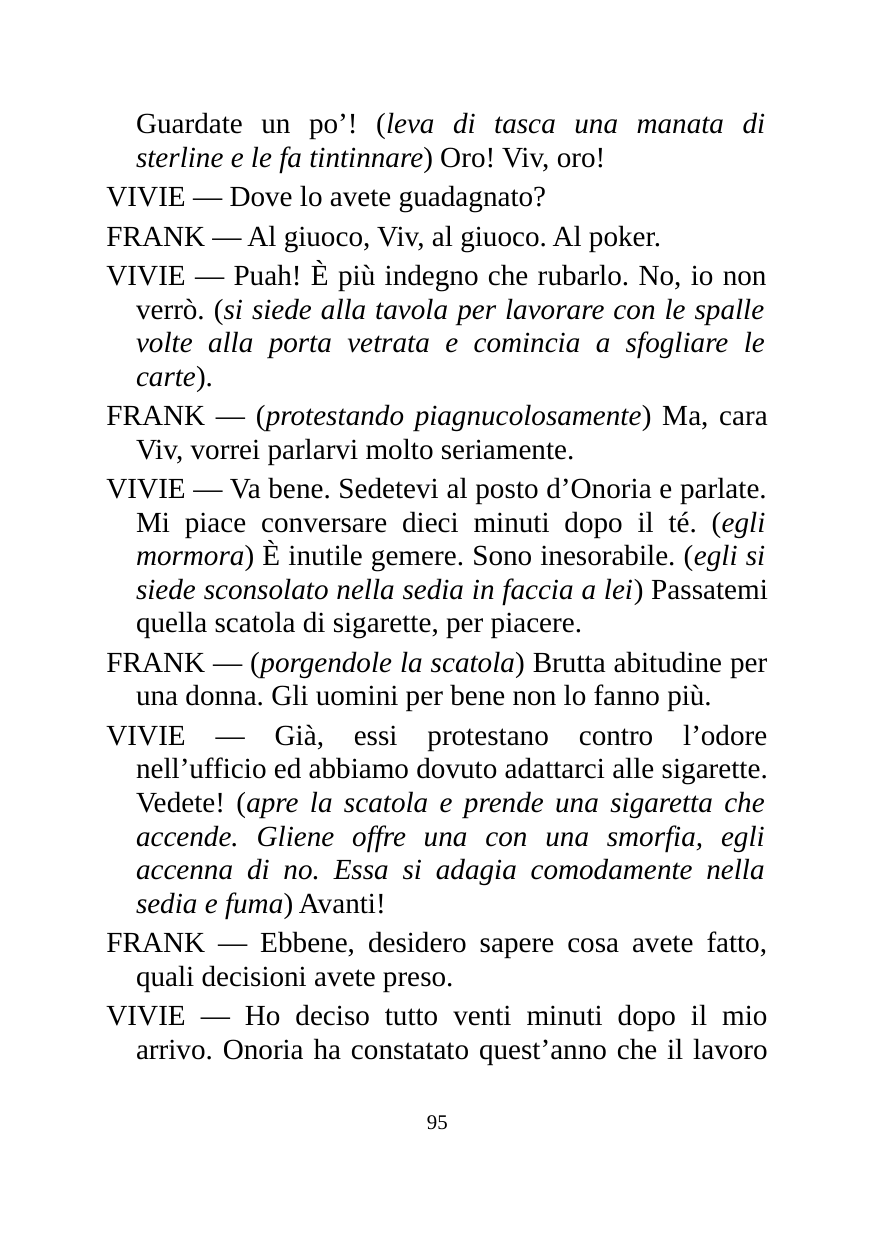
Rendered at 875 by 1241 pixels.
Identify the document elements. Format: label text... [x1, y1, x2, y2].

text FRANK — Ebbene, desidero sapere cosa avete fatto, quali decisioni avete preso. [106, 925, 768, 992]
text FRANK — (porgendole la scatola) Brutta abitudine per una donna. Gli uomini per bene non lo fanno più. [106, 645, 768, 712]
text FRANK — (protestando piagnucolosamente) Ma, cara Viv, vorrei parlarvi molto seriamente. [106, 398, 768, 465]
text FRANK — Al giuoco, Viv, al giuoco. Al poker. [106, 219, 768, 252]
text VIVIE — Ho deciso tutto venti minuti dopo il mio arrivo. Onoria ha constatato quest’anno che il lavoro [106, 998, 768, 1065]
text Guardate un po’! (leva di tasca una manata di sterline e le fa tintinnare) Oro! Viv, oro! [106, 106, 768, 173]
text VIVIE — Puah! È più indegno che rubarlo. No, io non verrò. (si siede alla tavola per lavorare con le spalle volte alla porta vetrata e comincia a sfogliare le carte). [106, 258, 768, 392]
text VIVIE — Va bene. Sedetevi al posto d’Onoria e parlate. Mi piace conversare dieci minuti dopo il té. (egli mormora) È inutile gemere. Sono inesorabile. (egli si siede sconsolato nella sedia in faccia a lei) Passatemi quella scatola di sigarette, per piacere. [106, 471, 768, 639]
text VIVIE — Dove lo avete guadagnato? [106, 179, 768, 213]
text VIVIE — Già, essi protestano contro l’odore nell’ufficio ed abbiamo dovuto adattarci alle sigarette. Vedete! (apre la scatola e prende una sigaretta che accende. Gliene offre una con una smorfia, egli accenna di no. Essa si adagia comodamente nella sedia e fuma) Avanti! [106, 718, 768, 919]
